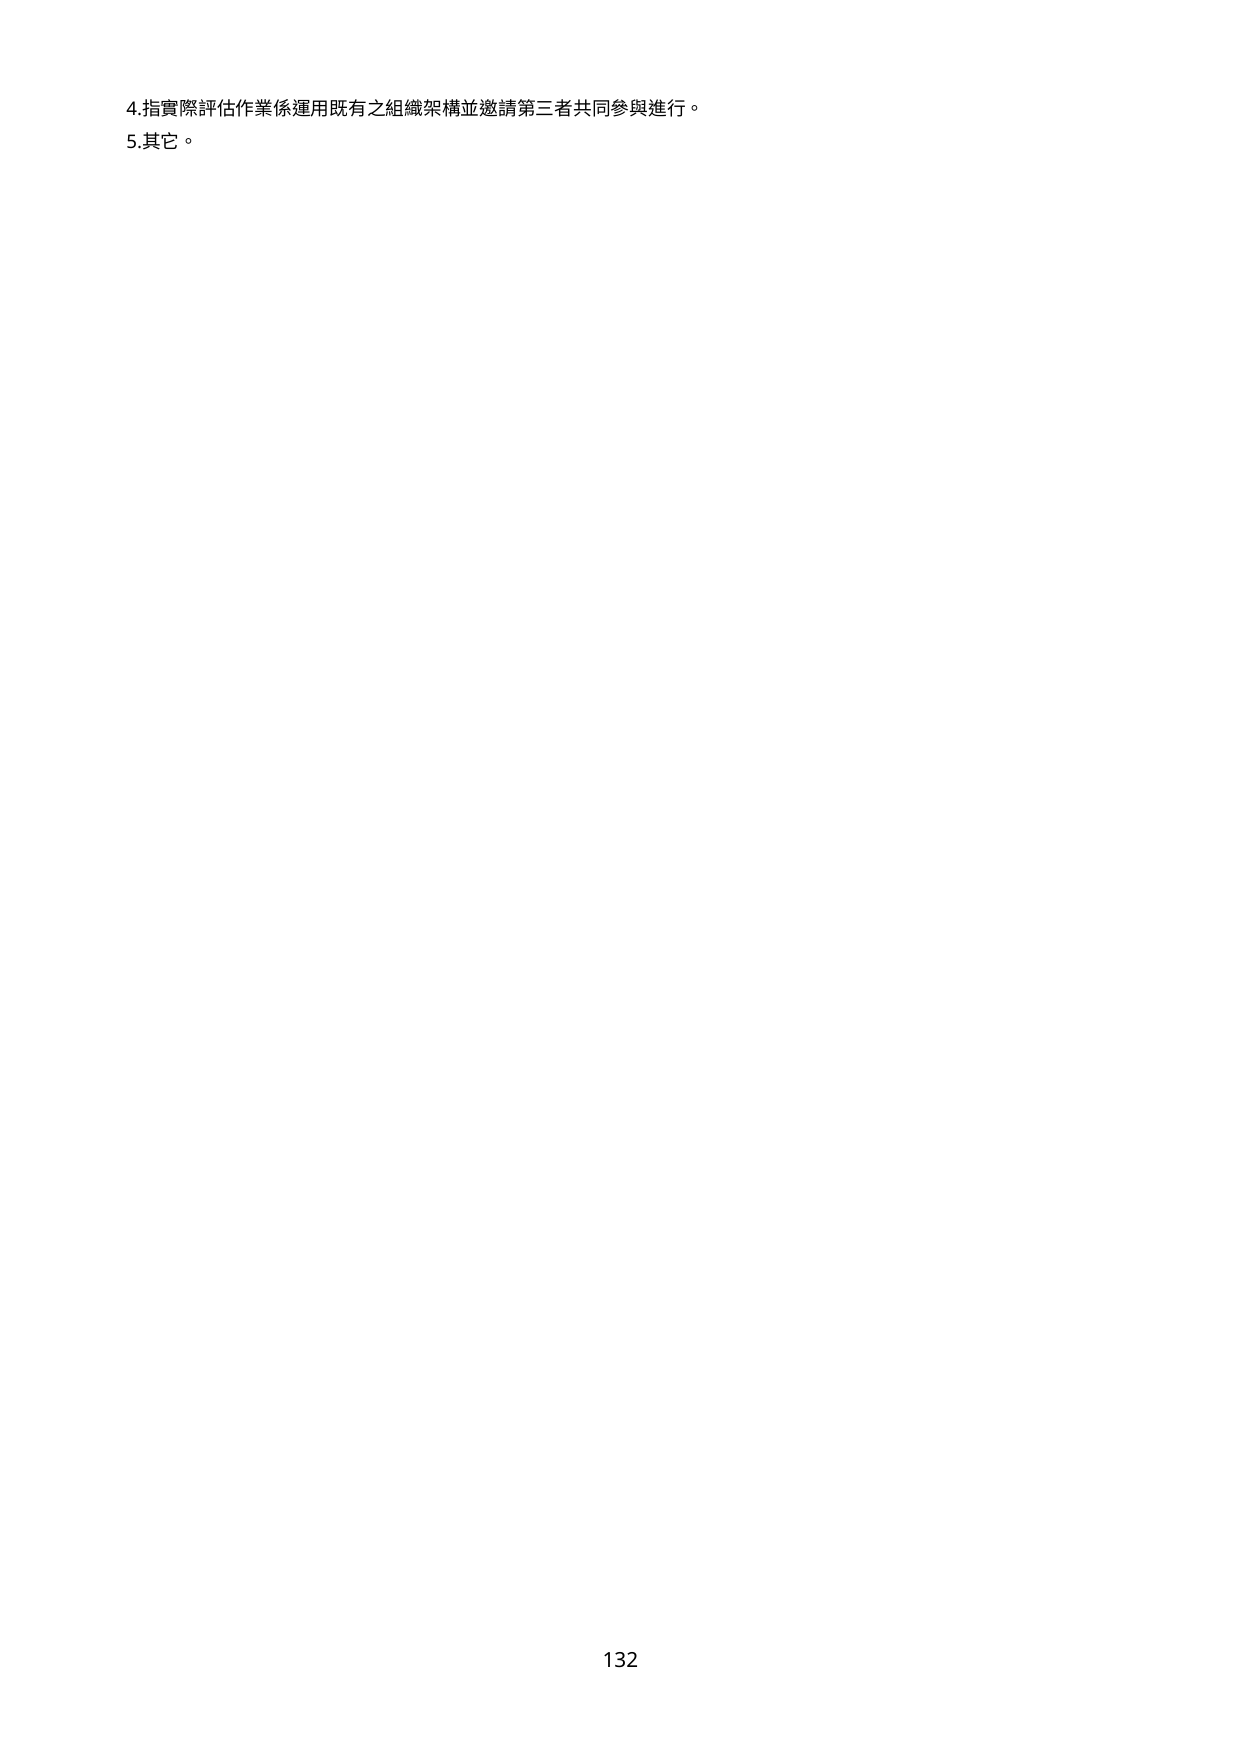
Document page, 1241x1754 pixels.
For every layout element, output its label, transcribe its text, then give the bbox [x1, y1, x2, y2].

text 5.其它。 [89, 122, 1152, 155]
text 4.指實際評估作業係運用既有之組織架構並邀請第三者共同參與進行。 [89, 89, 1152, 122]
